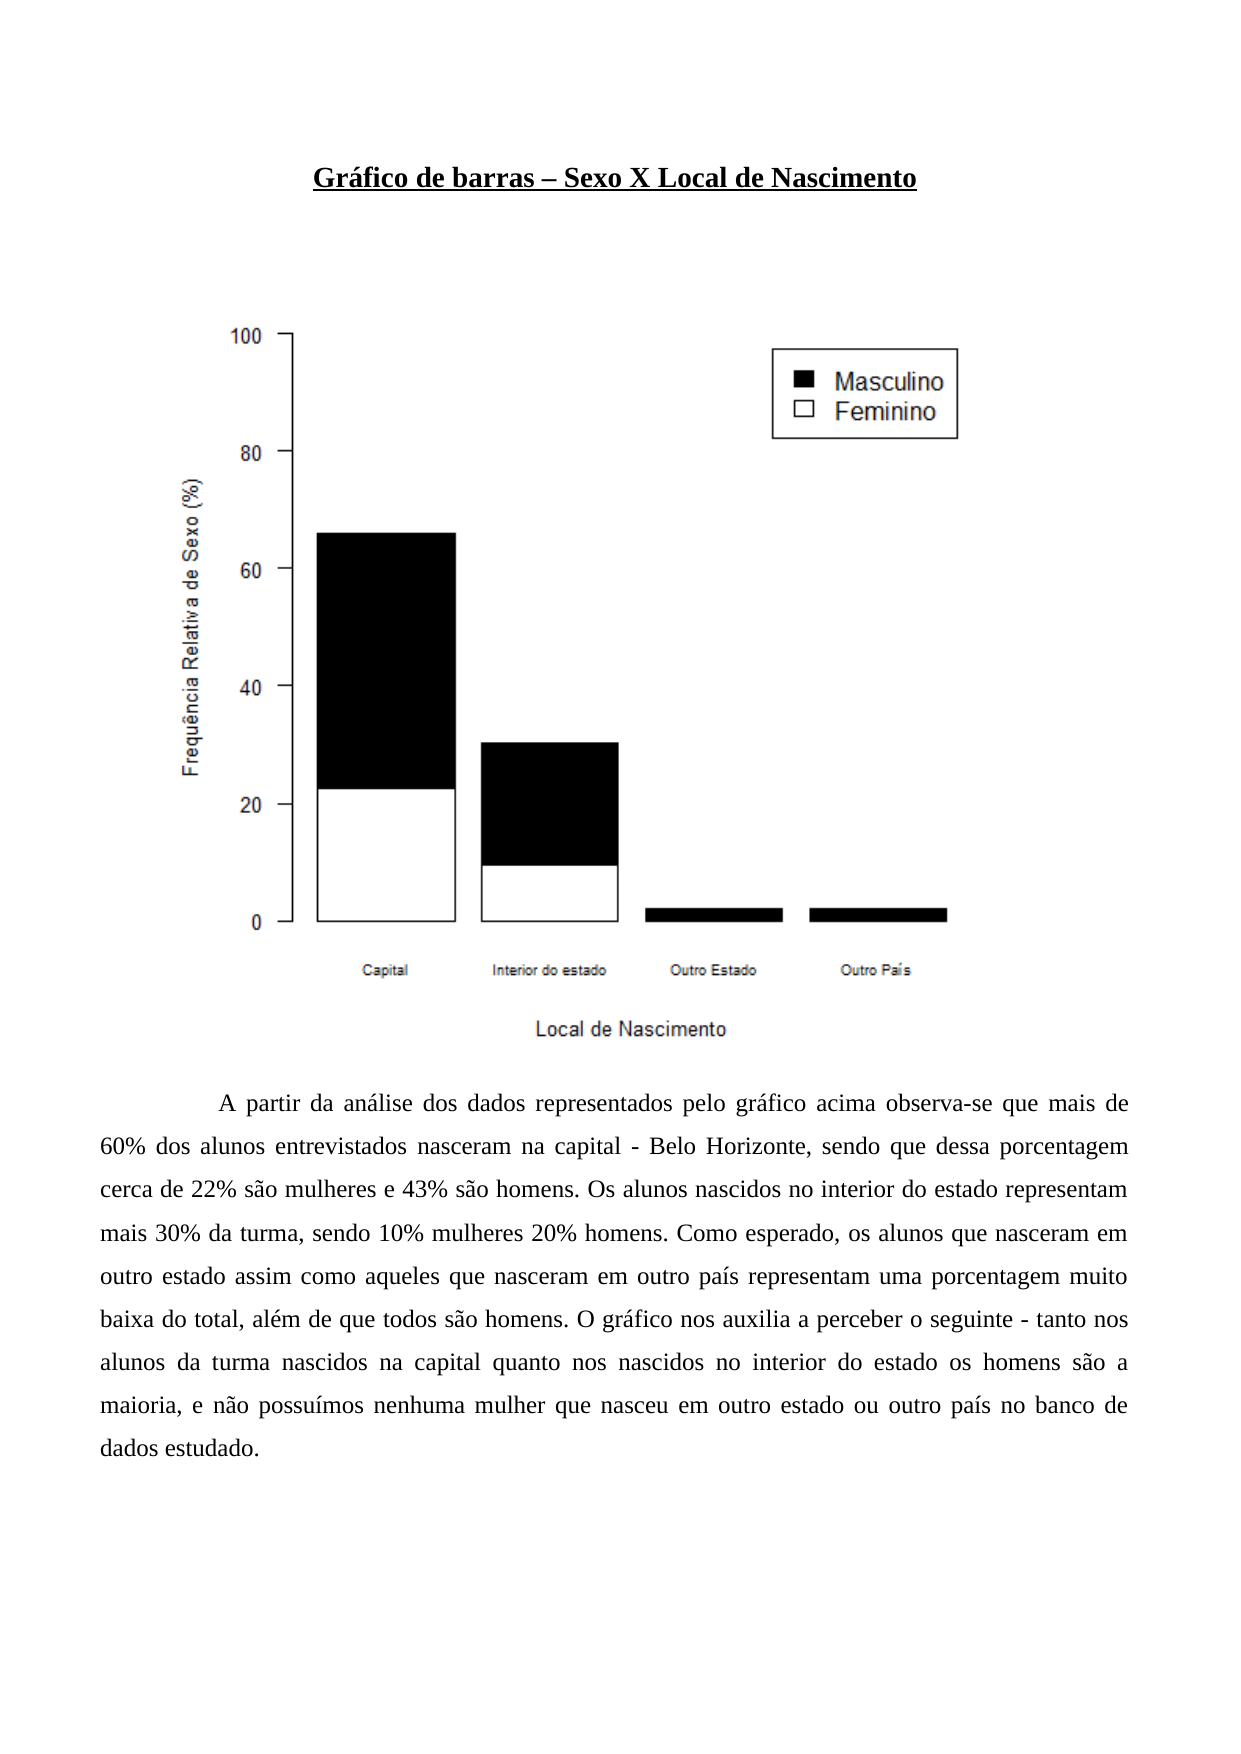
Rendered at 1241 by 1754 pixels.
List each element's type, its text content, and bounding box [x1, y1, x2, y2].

text A partir da análise dos dados representados pelo gráfico acima observa-se que mais de 60% dos alunos entrevistados nasceram na capital - Belo Horizonte, sendo que dessa porcentagem cerca de 22% são mulheres e 43% são homens. Os alunos nascidos no interior do estado representam mais 30% da turma, sendo 10% mulheres 20% homens. Como esperado, os alunos que nasceram em outro estado assim como aqueles que nasceram em outro país representam uma porcentagem muito baixa do total, além de que todos são homens. O gráfico nos auxilia a perceber o seguinte - tanto nos alunos da turma nascidos na capital quanto nos nascidos no interior do estado os homens são a maioria, e não possuímos nenhuma mulher que nasceu em outro estado ou outro país no banco de dados estudado. [100, 1074, 1130, 1462]
picture [170, 211, 1034, 1074]
text Gráfico de barras – Sexo X Local de Nascimento [100, 160, 1130, 194]
